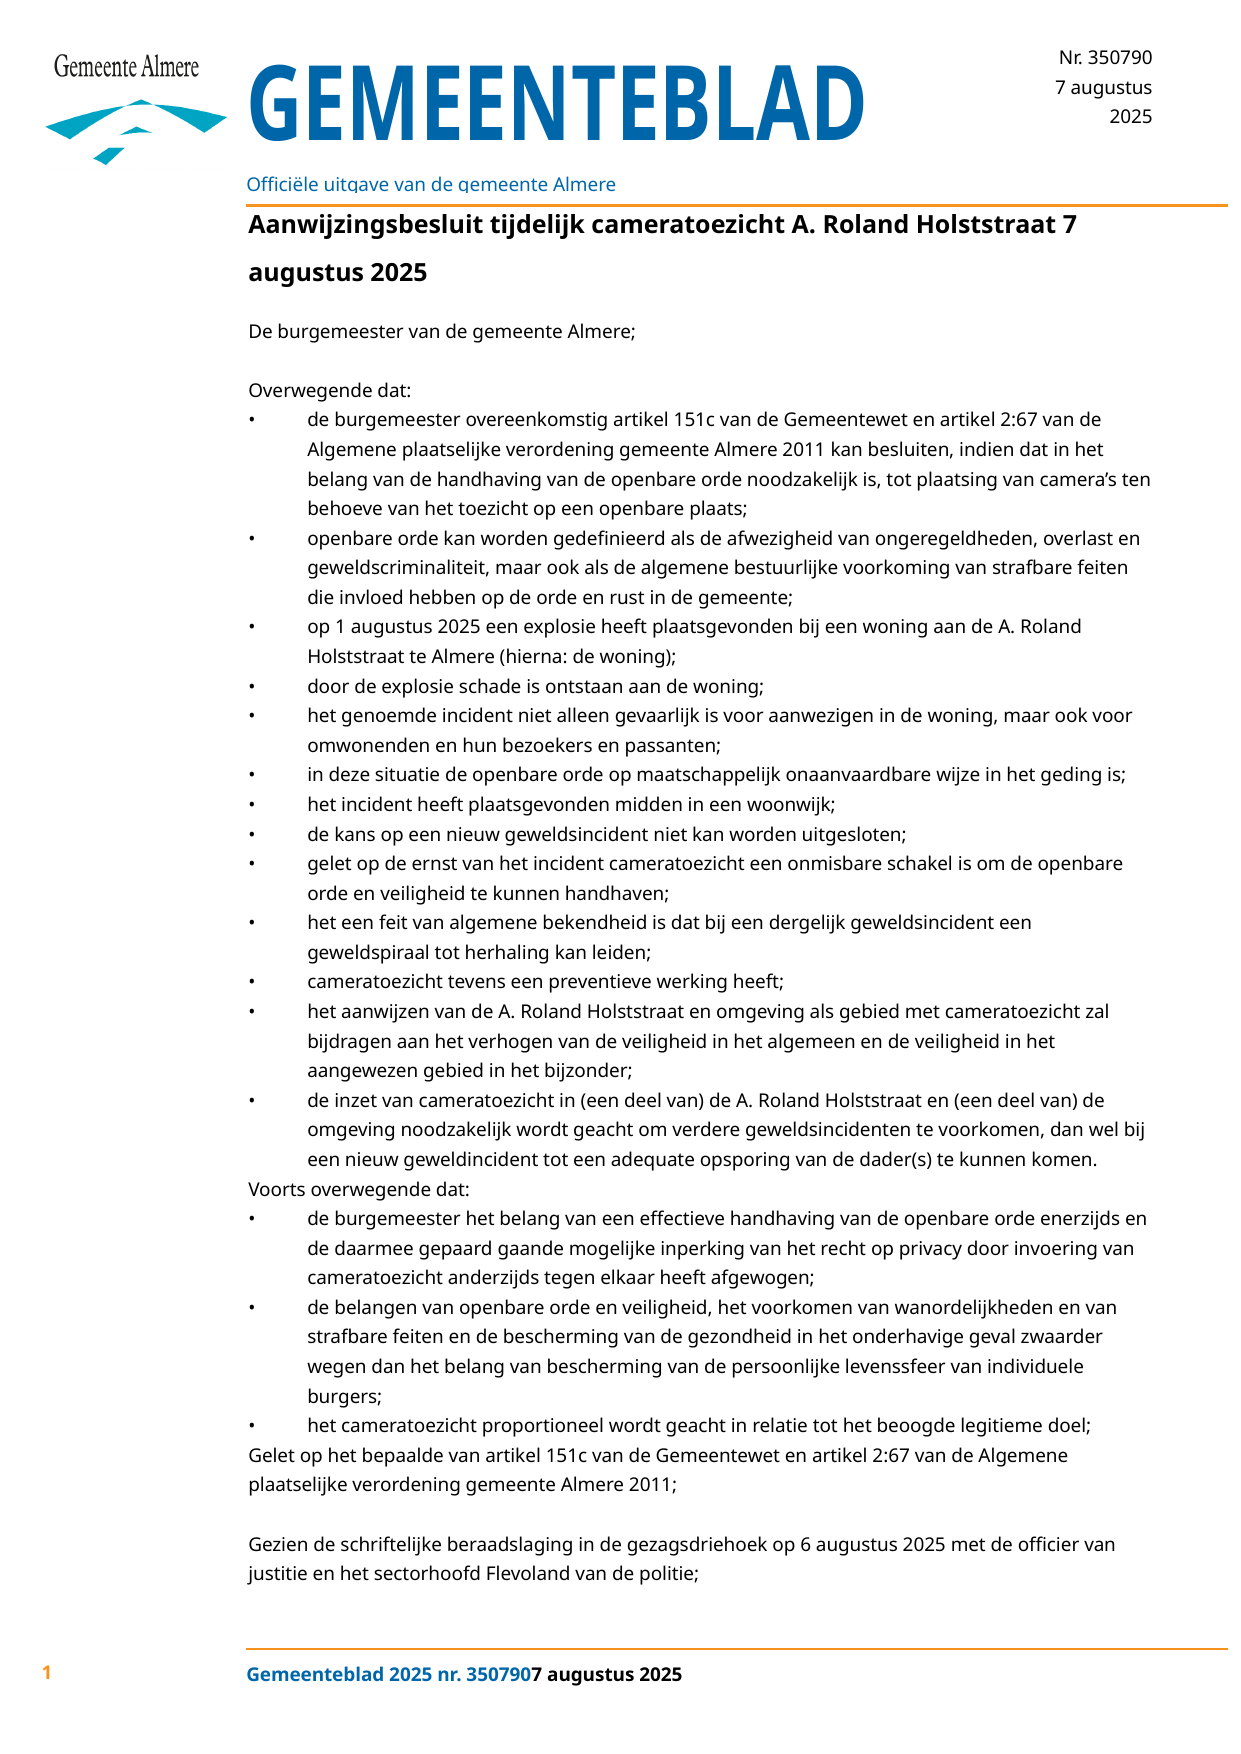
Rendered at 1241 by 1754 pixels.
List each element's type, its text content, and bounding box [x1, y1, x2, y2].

list openbare orde kan worden gedefinieerd als de afwezigheid van ongeregeldheden, overlast en geweldscriminaliteit, maar ook als de algemene bestuurlijke voorkoming van strafbare feiten die invloed hebben op de orde en rust in de gemeente; [248, 525, 1152, 610]
text Aanwijzingsbesluit tijdelijk cameratoezicht A. Roland Holststraat 7 augustus 2025 [248, 207, 1152, 288]
list het genoemde incident niet alleen gevaarlijk is voor aanwezigen in de woning, maar ook voor omwonenden en hun bezoekers en passanten; [248, 702, 1152, 758]
list gelet op de ernst van het incident cameratoezicht een onmisbare schakel is om de openbare orde en veiligheid te kunnen handhaven; [248, 850, 1152, 906]
text Voorts overwegende dat: [248, 1176, 1152, 1202]
list de belangen van openbare orde en veiligheid, het voorkomen van wanordelijkheden en van strafbare feiten en de bescherming van de gezondheid in het onderhavige geval zwaarder wegen dan het belang van bescherming van de persoonlijke levenssfeer van individuele burgers; [248, 1294, 1152, 1409]
list de inzet van cameratoezicht in (een deel van) de A. Roland Holststraat en (een deel van) de omgeving noodzakelijk wordt geacht om verdere geweldsincidenten te voorkomen, dan wel bij een nieuw geweldincident tot een adequate opsporing van de dader(s) te kunnen komen. [248, 1087, 1152, 1172]
picture [41, 47, 231, 172]
list door de explosie schade is ontstaan aan de woning; [248, 673, 1152, 699]
list in deze situatie de openbare orde op maatschappelijk onaanvaardbare wijze in het geding is; [248, 762, 1152, 787]
list het een feit van algemene bekendheid is dat bij een dergelijk geweldsincident een geweldspiraal tot herhaling kan leiden; [248, 909, 1152, 965]
text Gelet op het bepaalde van artikel 151c van de Gemeentewet en artikel 2:67 van de Algemene plaatselijke verordening gemeente Almere 2011; [248, 1442, 1152, 1497]
list de kans op een nieuw geweldsincident niet kan worden uitgesloten; [248, 821, 1152, 847]
text De burgemeester van de gemeente Almere; [248, 318, 1152, 344]
list het cameratoezicht proportioneel wordt geacht in relatie tot het beoogde legitieme doel; [248, 1412, 1152, 1438]
text Gezien de schriftelijke beraadslaging in de gezagsdriehoek op 6 augustus 2025 met de officier van justitie en het sectorhoofd Flevoland van de politie; [248, 1531, 1152, 1586]
text Overwegende dat: [248, 377, 1152, 403]
list het incident heeft plaatsgevonden midden in een woonwijk; [248, 791, 1152, 817]
list cameratoezicht tevens een preventieve werking heeft; [248, 969, 1152, 994]
list op 1 augustus 2025 een explosie heeft plaatsgevonden bij een woning aan de A. Roland Holststraat te Almere (hierna: de woning); [248, 614, 1152, 669]
list de burgemeester overeenkomstig artikel 151c van de Gemeentewet en artikel 2:67 van de Algemene plaatselijke verordening gemeente Almere 2011 kan besluiten, indien dat in het belang van de handhaving van de openbare orde noodzakelijk is, tot plaatsing van camera’s ten behoeve van het toezicht op een openbare plaats; [248, 407, 1152, 521]
list de burgemeester het belang van een effectieve handhaving van de openbare orde enerzijds en de daarmee gepaard gaande mogelijke inperking van het recht op privacy door invoering van cameratoezicht anderzijds tegen elkaar heeft afgewogen; [248, 1205, 1152, 1290]
list het aanwijzen van de A. Roland Holststraat en omgeving als gebied met cameratoezicht zal bijdragen aan het verhogen van de veiligheid in het algemeen en de veiligheid in het aangewezen gebied in het bijzonder; [248, 998, 1152, 1083]
